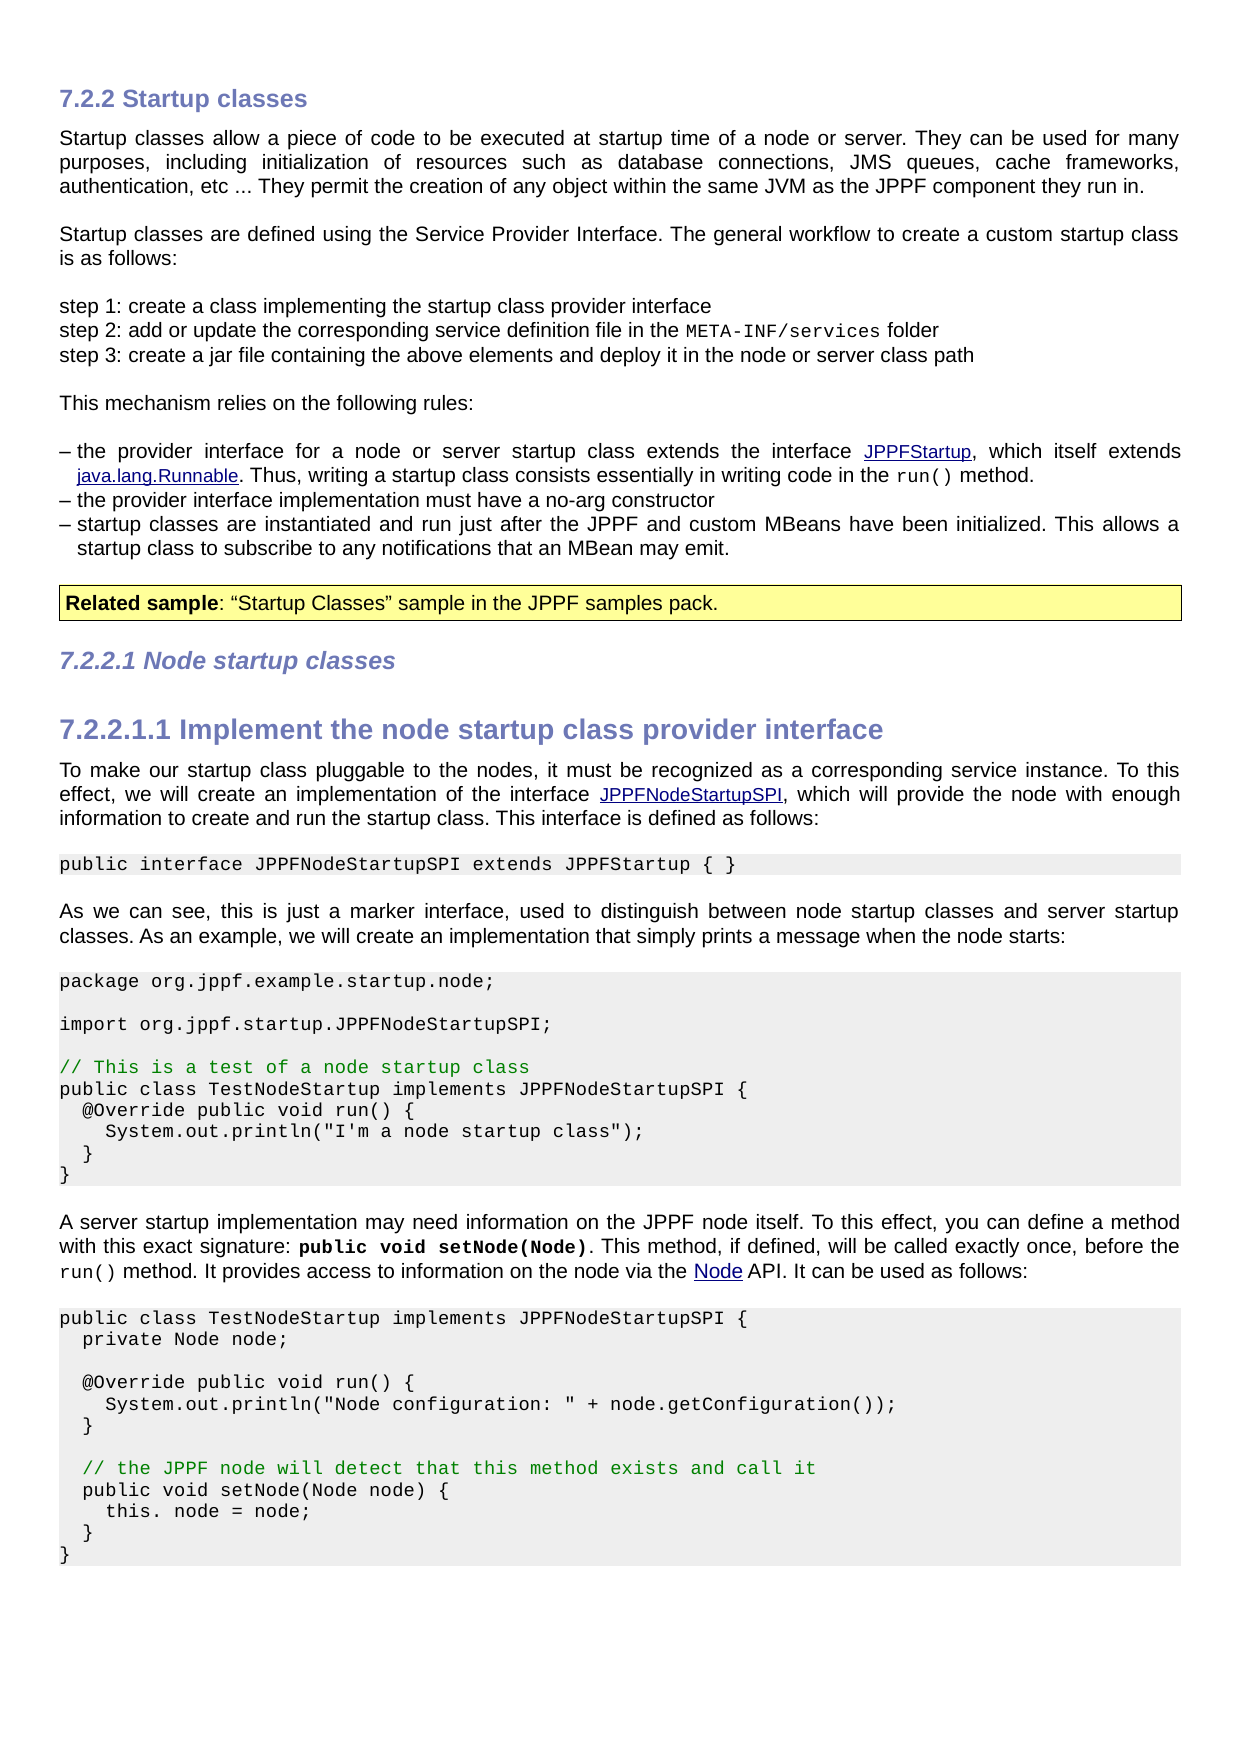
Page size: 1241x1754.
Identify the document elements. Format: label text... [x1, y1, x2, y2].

subtitle Implement the node startup class provider interface [59, 712, 1181, 745]
text @Override public void run() { [59, 1100, 1181, 1122]
subtitle Node startup classes [59, 646, 1181, 675]
text As we can see, this is just a marker interface, used to distinguish between node startup classes and server startup classes. As an example, we will create an implementation that simply prints a message when the node starts: [59, 899, 1181, 948]
text Startup classes are defined using the Service Provider Interface. The general workflow to create a custom startup class is as follows: [59, 222, 1181, 270]
text A server startup implementation may need information on the JPPF node itself. To this effect, you can define a method with this exact signature: public void setNode(Node). This method, if defined, will be called exactly once, before the run() method. It provides access to information on the node via the Node API. It can be used as follows: [59, 1210, 1181, 1284]
list the provider interface implementation must have a no-arg constructor [59, 488, 1181, 512]
text } [59, 1416, 1181, 1437]
text } [59, 1165, 1181, 1186]
text } [59, 1143, 1181, 1165]
text private Node node; [59, 1330, 1181, 1351]
list the provider interface for a node or server startup class extends the interface JPPFStartup, which itself extends java.lang.Runnable. Thus, writing a startup class consists essentially in writing code in the run() method. [59, 439, 1181, 488]
text System.out.println("I'm a node startup class"); [59, 1122, 1181, 1143]
text // the JPPF node will detect that this method exists and call it [59, 1458, 1181, 1480]
text public void setNode(Node node) { [59, 1480, 1181, 1501]
text public class TestNodeStartup implements JPPFNodeStartupSPI { [59, 1308, 1181, 1330]
text public class TestNodeStartup implements JPPFNodeStartupSPI { [59, 1079, 1181, 1100]
text package org.jppf.example.startup.node; [59, 972, 1181, 993]
text Related sample: “Startup Classes” sample in the JPPF samples pack. [60, 586, 1181, 620]
text This mechanism relies on the following rules: [59, 391, 1181, 415]
text Startup classes allow a piece of code to be executed at startup time of a node or server. They can be used for many purposes, including initialization of resources such as database connections, JMS queues, cache frameworks, authentication, etc ... They permit the creation of any object within the same JVM as the JPPF component they run in. [59, 126, 1181, 198]
list startup classes are instantiated and run just after the JPPF and custom MBeans have been initialized. This allows a startup class to subscribe to any notifications that an MBean may emit. [59, 512, 1181, 560]
text this. node = node; [59, 1501, 1181, 1523]
text public interface JPPFNodeStartupSPI extends JPPFStartup { } [59, 854, 1181, 875]
text System.out.println("Node configuration: " + node.getConfiguration()); [59, 1394, 1181, 1416]
text step 2: add or update the corresponding service definition file in the META-INF/services folder [59, 318, 1181, 343]
text To make our startup class pluggable to the nodes, it must be recognized as a corresponding service instance. To this effect, we will create an implementation of the interface JPPFNodeStartupSPI, which will provide the node with enough information to create and run the startup class. This interface is defined as follows: [59, 758, 1181, 830]
text step 1: create a class implementing the startup class provider interface [59, 294, 1181, 318]
text import org.jppf.startup.JPPFNodeStartupSPI; [59, 1014, 1181, 1036]
text } [59, 1544, 1181, 1566]
subtitle Startup classes [59, 84, 1181, 113]
text // This is a test of a node startup class [59, 1057, 1181, 1079]
text step 3: create a jar file containing the above elements and deploy it in the node or server class path [59, 343, 1181, 367]
text } [59, 1523, 1181, 1544]
text @Override public void run() { [59, 1373, 1181, 1394]
